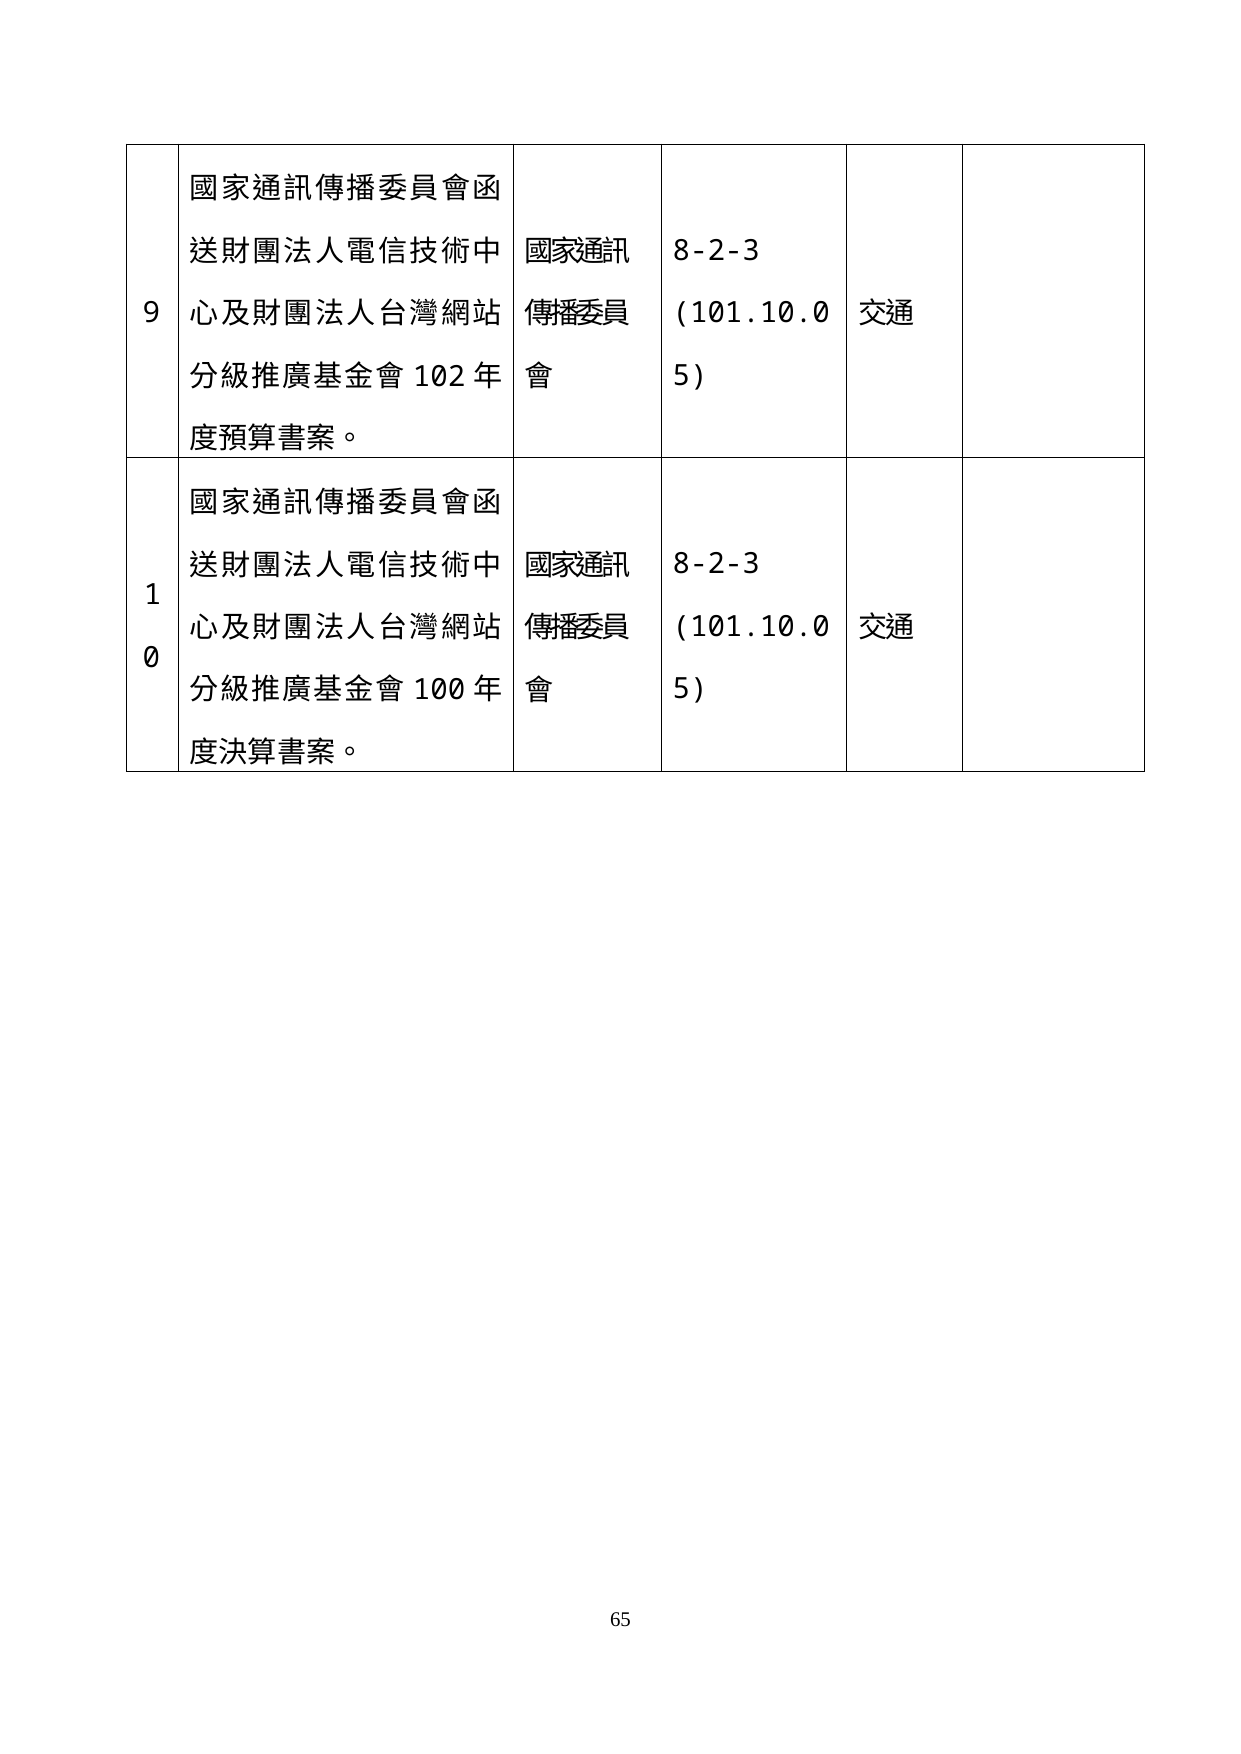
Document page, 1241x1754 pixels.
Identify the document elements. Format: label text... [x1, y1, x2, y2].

table_cell 8-2-3 (101.10.05) [662, 458, 846, 771]
table_cell 國家通訊傳播委員會函送財團法人電信技術中心及財團法人台灣網站分級推廣基金會100年度決算書案。 [179, 458, 513, 771]
table_cell 10 [127, 458, 178, 771]
table_cell 國家通訊傳播委員會 [514, 145, 661, 457]
table_cell 8-2-3 (101.10.05) [662, 145, 846, 457]
table_cell [963, 458, 1144, 771]
table_cell 交通 [847, 458, 962, 771]
table_cell 交通 [847, 145, 962, 457]
table_cell 國家通訊傳播委員會 [514, 458, 661, 771]
table_cell [963, 145, 1144, 457]
table_cell 國家通訊傳播委員會函送財團法人電信技術中心及財團法人台灣網站分級推廣基金會102年度預算書案。 [179, 145, 513, 457]
table_cell 9 [127, 145, 178, 457]
